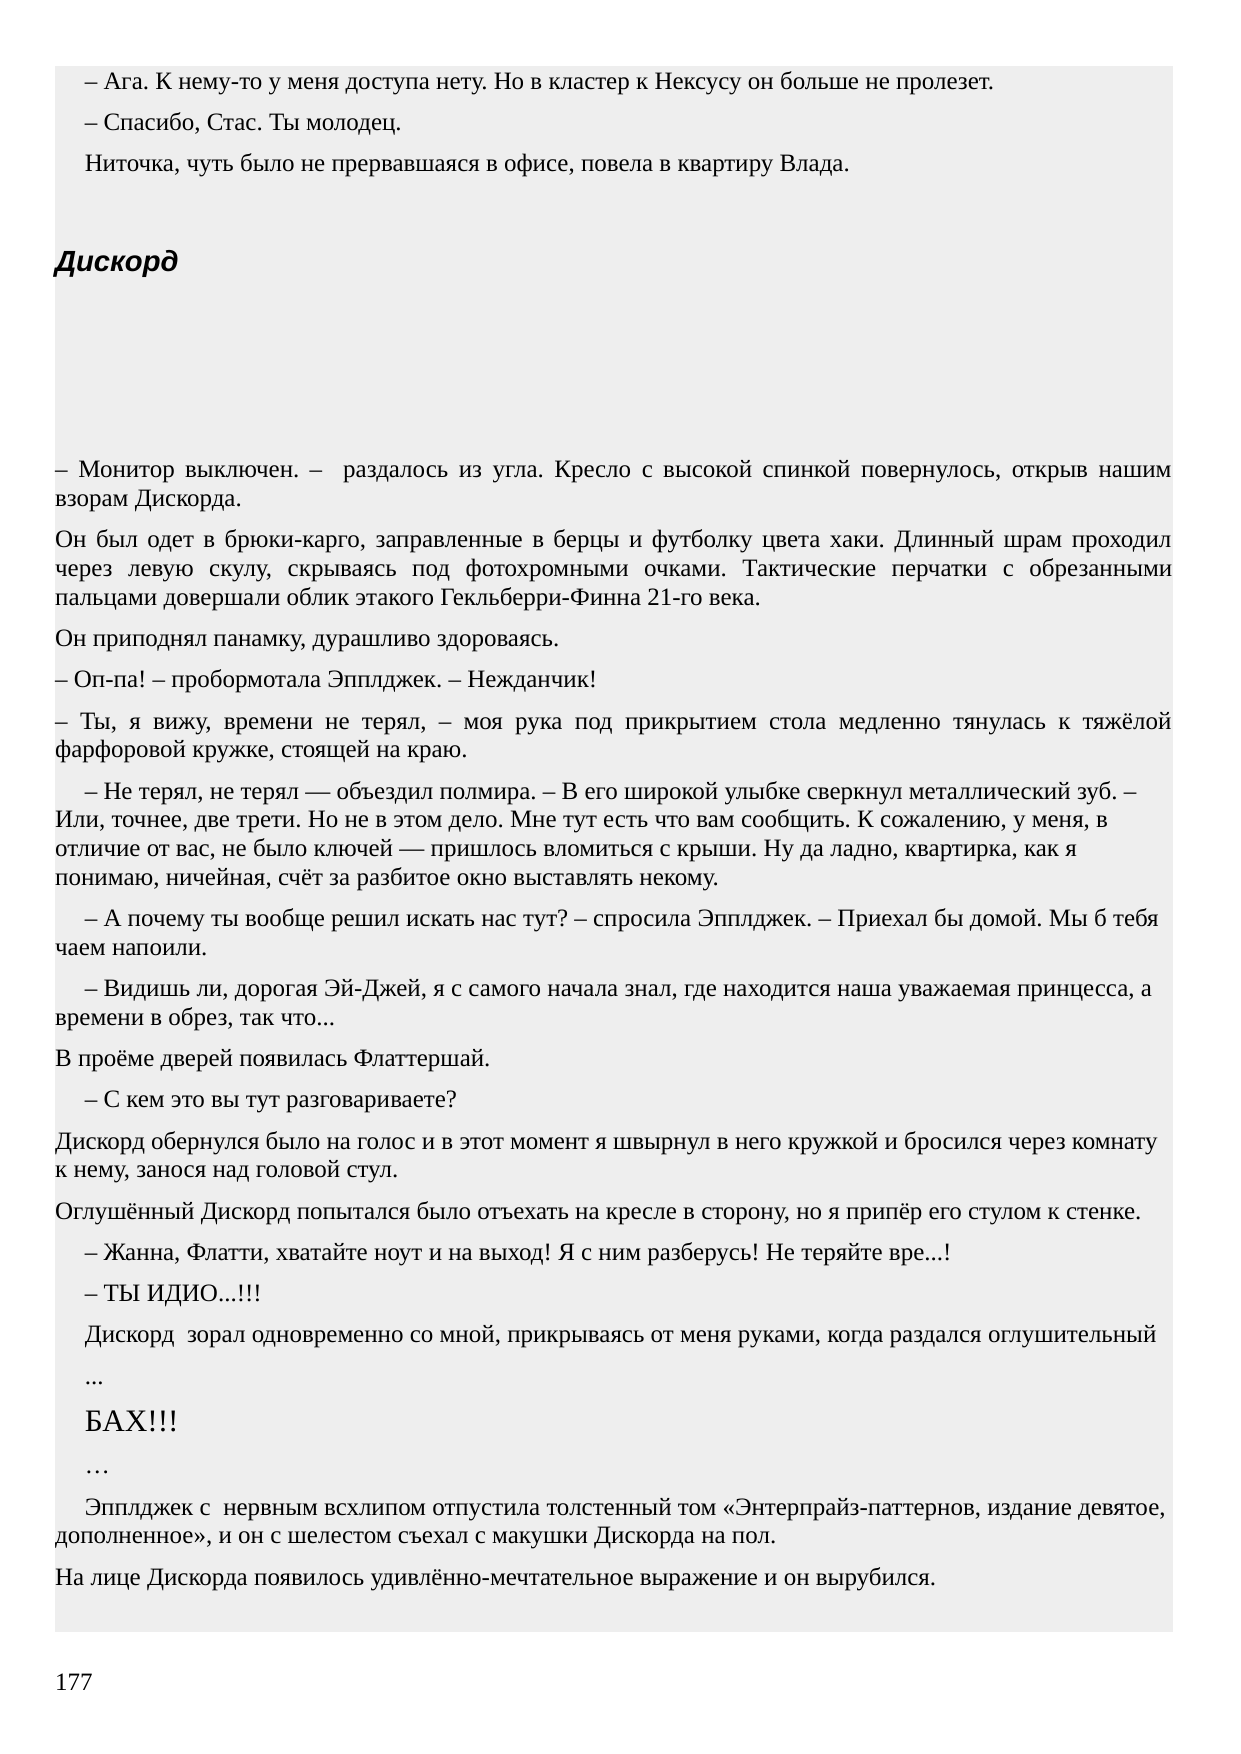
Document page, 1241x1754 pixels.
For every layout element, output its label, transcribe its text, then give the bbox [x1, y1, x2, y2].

text Он приподнял панамку, дурашливо здороваясь. [55, 623, 1173, 652]
text Эпплджек с нервным всхлипом отпустила толстенный том «Энтерпрайз-паттернов, издание девятое, дополненное», и он с шелестом съехал с макушки Дискорда на пол. [55, 1492, 1173, 1549]
text Он был одет в брюки-карго, заправленные в берцы и футболку цвета хаки. Длинный шрам проходил через левую скулу, скрываясь под фотохромными очками. Тактические перчатки с обрезанными пальцами довершали облик этакого Гекльберри-Финна 21-го века. [55, 524, 1173, 611]
text – С кем это вы тут разговариваете? [55, 1084, 1173, 1113]
text – Не терял, не терял — объездил полмира. – В его широкой улыбке сверкнул металлический зуб. – Или, точнее, две трети. Но не в этом дело. Мне тут есть что вам сообщить. К сожалению, у меня, в отличие от вас, не было ключей — пришлось вломиться с крыши. Ну да ладно, квартирка, как я понимаю, ничейная, счёт за разбитое окно выставлять некому. [55, 776, 1173, 891]
text Ниточка, чуть было не прервавшаяся в офисе, повела в квартиру Влада. [55, 148, 1173, 177]
text В проёме дверей появилась Флаттершай. [55, 1043, 1173, 1072]
text – ТЫ ИДИО...!!! [55, 1278, 1173, 1307]
text … [55, 1451, 1173, 1479]
text – Жанна, Флатти, хватайте ноут и на выход! Я с ним разберусь! Не теряйте вре...! [55, 1237, 1173, 1266]
text – Ага. К нему-то у меня доступа нету. Но в кластер к Нексусу он больше не пролезет. [55, 66, 1173, 95]
subtitle Дискорд [55, 243, 1173, 277]
text – Оп-па! – пробормотала Эпплджек. – Нежданчик! [55, 664, 1173, 693]
text – Монитор выключен. – раздалось из угла. Кресло с высокой спинкой повернулось, открыв нашим взорам Дискорда. [55, 454, 1173, 512]
text – Ты, я вижу, времени не терял, – моя рука под прикрытием стола медленно тянулась к тяжёлой фарфоровой кружке, стоящей на краю. [55, 706, 1173, 763]
text – Видишь ли, дорогая Эй-Джей, я с самого начала знал, где находится наша уважаемая принцесса, а времени в обрез, так что... [55, 973, 1173, 1031]
list Дискорд обернулся было на голос и в этот момент я швырнул в него кружкой и бросился через комнату к нему, занося над головой стул. [55, 1126, 1173, 1183]
text – Спасибо, Стас. Ты молодец. [55, 107, 1173, 136]
text БАХ!!! [55, 1402, 1173, 1438]
text На лице Дискорда появилось удивлённо-мечтательное выражение и он вырубился. [55, 1562, 1173, 1591]
text Дискорд зорал одновременно со мной, прикрываясь от меня руками, когда раздался оглушительный [55, 1319, 1173, 1348]
text ... [55, 1361, 1173, 1389]
text Оглушённый Дискорд попытался было отъехать на кресле в сторону, но я припёр его стулом к стенке. [55, 1196, 1173, 1224]
text – А почему ты вообще решил искать нас тут? – спросила Эпплджек. – Приехал бы домой. Мы б тебя чаем напоили. [55, 903, 1173, 961]
